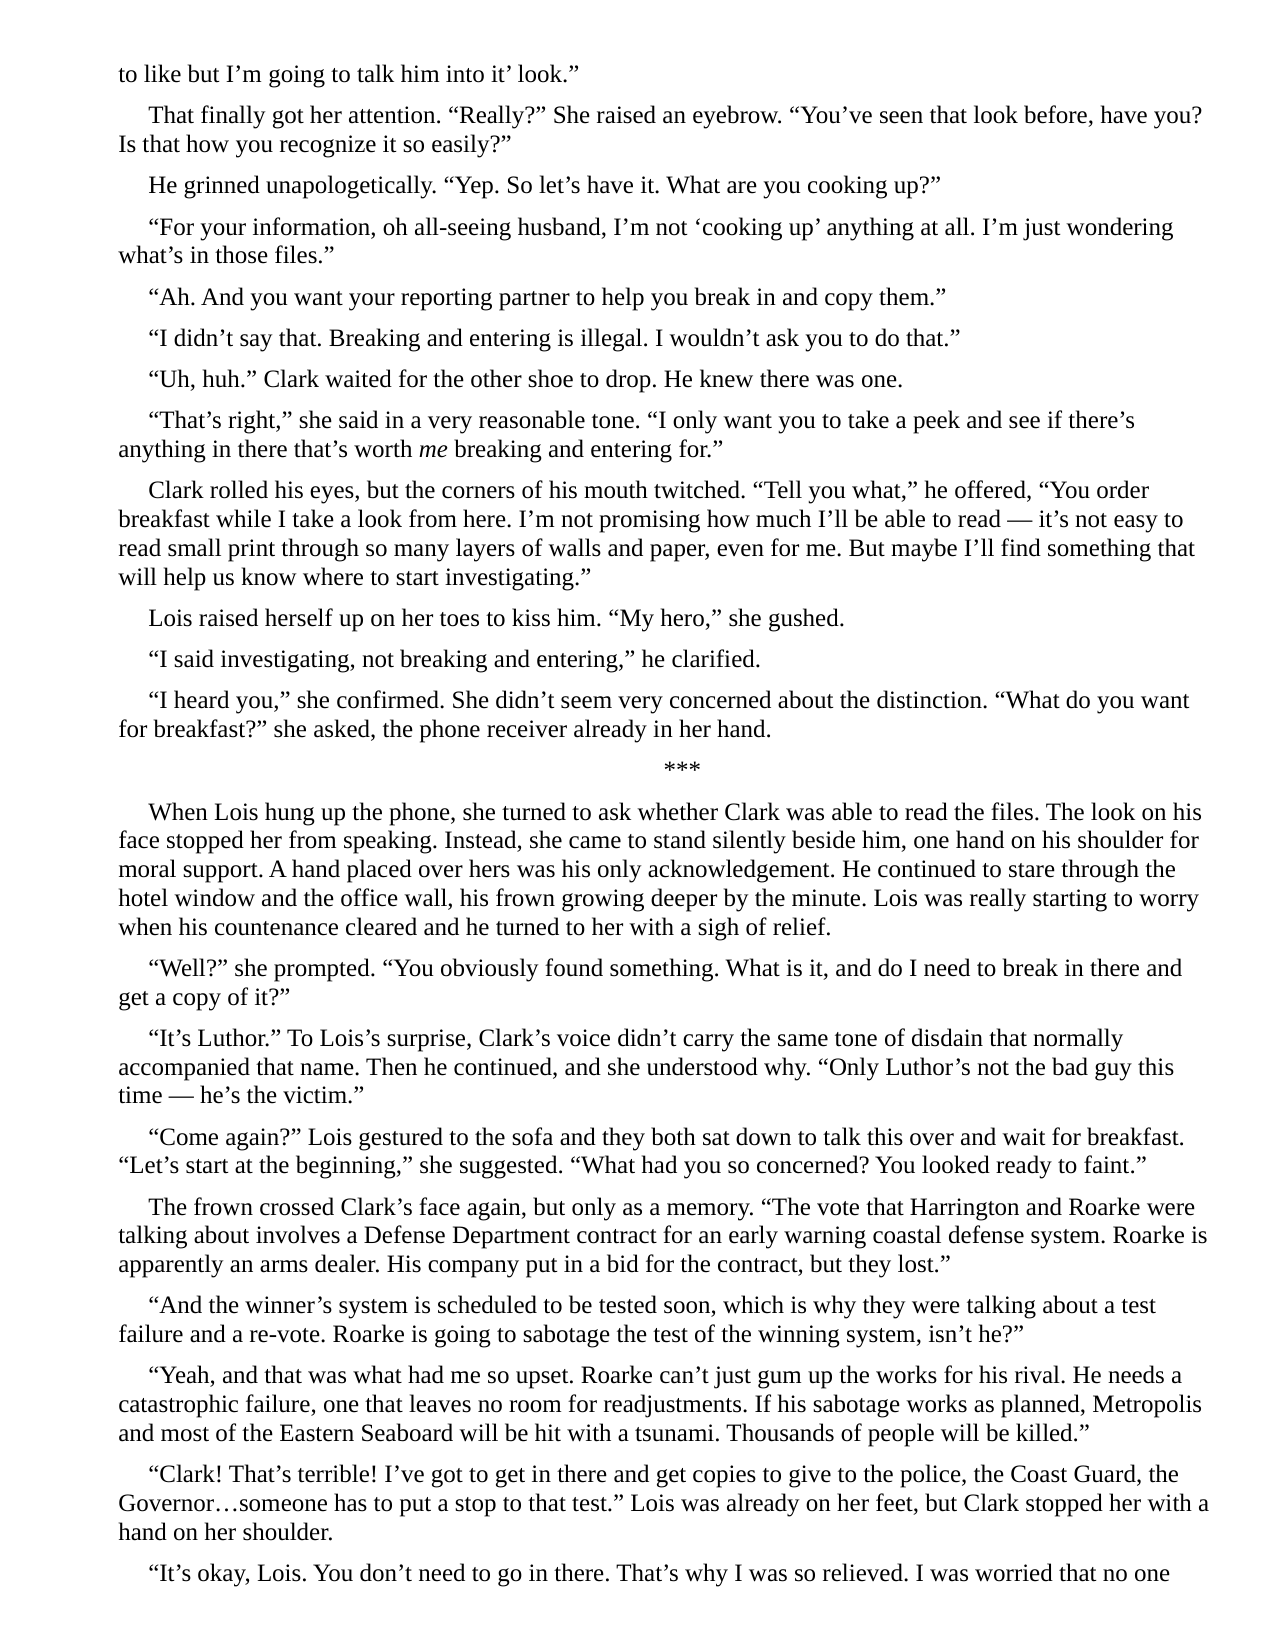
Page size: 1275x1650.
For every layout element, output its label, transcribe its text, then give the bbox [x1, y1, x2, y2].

text “I didn’t say that. Breaking and entering is illegal. I wouldn’t ask you to do that.” [118, 323, 1216, 352]
text “It’s Luthor.” To Lois’s surprise, Clark’s voice didn’t carry the same tone of disdain that normally accompanied that name. Then he continued, and she understood why. “Only Luthor’s not the bad guy this time — he’s the victim.” [118, 1023, 1216, 1109]
text “Yeah, and that was what had me so upset. Roarke can’t just gum up the works for his rival. He needs a catastrophic failure, one that leaves no room for readjustments. If his sabotage works as planned, Metropolis and most of the Eastern Seaboard will be hit with a tsunami. Thousands of people will be killed.” [118, 1360, 1216, 1447]
text Clark rolled his eyes, but the corners of his mouth twitched. “Tell you what,” he offered, “You order breakfast while I take a look from here. I’m not promising how much I’ll be able to read — it’s not easy to read small print through so many layers of walls and paper, even for me. But maybe I’ll find something that will help us know where to start investigating.” [118, 475, 1216, 590]
text “I said investigating, not breaking and entering,” he clarified. [118, 644, 1216, 673]
text “For your information, oh all-seeing husband, I’m not ‘cooking up’ anything at all. I’m just wondering what’s in those files.” [118, 212, 1216, 269]
text “That’s right,” she said in a very reasonable tone. “I only want you to take a peek and see if there’s anything in there that’s worth me breaking and entering for.” [118, 405, 1216, 463]
text “It’s okay, Lois. You don’t need to go in there. That’s why I was so relieved. I was worried that no one [118, 1558, 1216, 1587]
text “Ah. And you want your reporting partner to help you break in and copy them.” [118, 282, 1216, 310]
text The frown crossed Clark’s face again, but only as a memory. “The vote that Harrington and Roarke were talking about involves a Defense Department contract for an early warning coastal defense system. Roarke is apparently an arms dealer. His company put in a bid for the contract, but they lost.” [118, 1192, 1216, 1278]
text to like but I’m going to talk him into it’ look.” [118, 59, 1216, 88]
text “I heard you,” she confirmed. She didn’t seem very concerned about the distinction. “What do you want for breakfast?” she asked, the phone receiver already in her hand. [118, 685, 1216, 743]
text *** [118, 755, 1216, 784]
text “Come again?” Lois gestured to the sofa and they both sat down to talk this over and wait for breakfast. “Let’s start at the beginning,” she suggested. “What had you so concerned? You looked ready to faint.” [118, 1122, 1216, 1179]
text “Uh, huh.” Clark waited for the other shoe to drop. He knew there was one. [118, 364, 1216, 393]
text “And the winner’s system is scheduled to be tested soon, which is why they were talking about a test failure and a re-vote. Roarke is going to sabotage the test of the winning system, isn’t he?” [118, 1290, 1216, 1348]
text When Lois hung up the phone, she turned to ask whether Clark was able to read the files. The look on his face stopped her from speaking. Instead, she came to stand silently beside him, one hand on his shoulder for moral support. A hand placed over hers was his only acknowledgement. He continued to stare through the hotel window and the office wall, his frown growing deeper by the minute. Lois was really starting to worry when his countenance cleared and he turned to her with a sigh of relief. [118, 797, 1216, 940]
text “Well?” she prompted. “You obviously found something. What is it, and do I need to break in there and get a copy of it?” [118, 953, 1216, 1010]
text That finally got her attention. “Really?” She raised an eyebrow. “You’ve seen that look before, have you? Is that how you recognize it so easily?” [118, 100, 1216, 158]
text Lois raised herself up on her toes to kiss him. “My hero,” she gushed. [118, 603, 1216, 632]
text He grinned unapologetically. “Yep. So let’s have it. What are you cooking up?” [118, 170, 1216, 199]
text “Clark! That’s terrible! I’ve got to get in there and get copies to give to the police, the Coast Guard, the Governor…someone has to put a stop to that test.” Lois was already on her feet, but Clark stopped her with a hand on her shoulder. [118, 1459, 1216, 1545]
